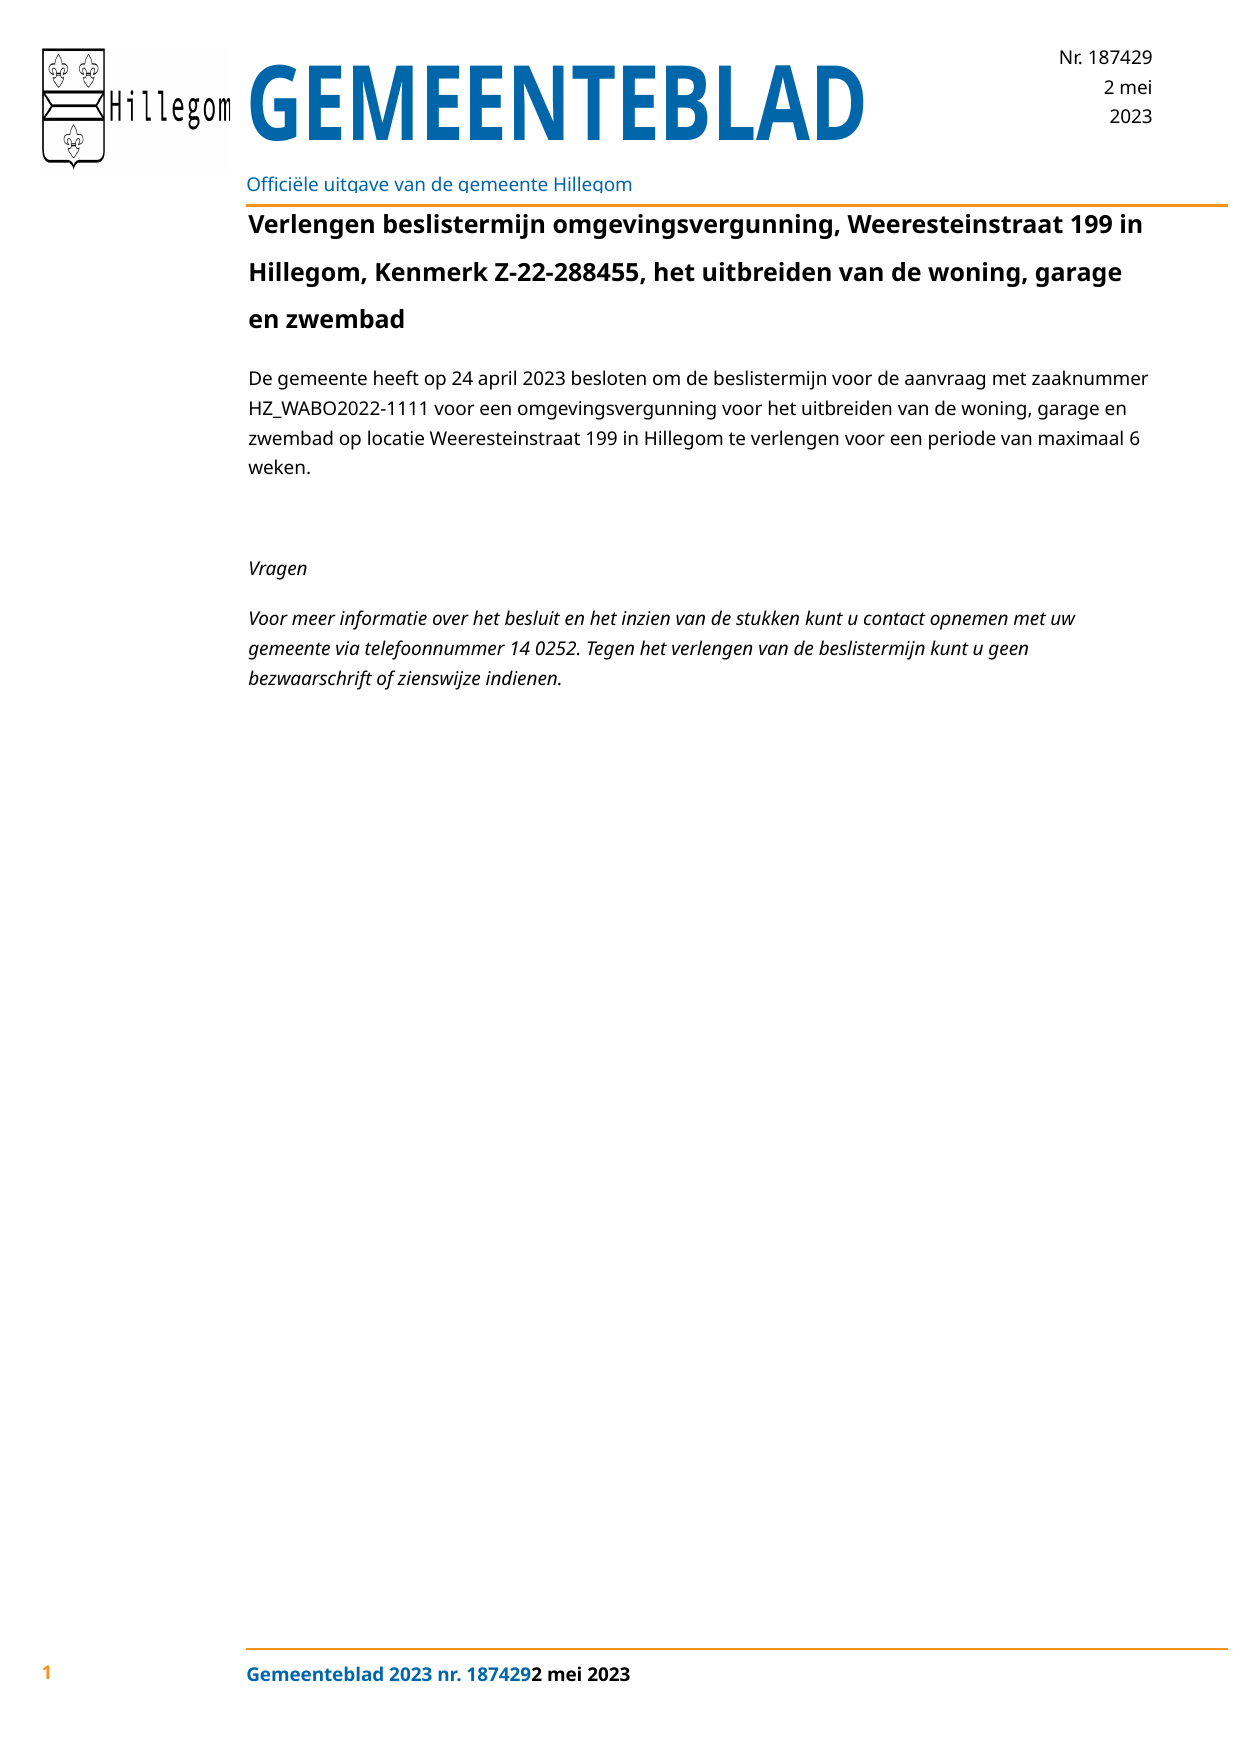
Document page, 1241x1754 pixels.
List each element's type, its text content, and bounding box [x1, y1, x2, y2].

text Vragen [248, 555, 1152, 581]
text Verlengen beslistermijn omgevingsvergunning, Weeresteinstraat 199 in Hillegom, Kenmerk Z-22-288455, het uitbreiden van de woning, garage en zwembad [248, 207, 1152, 336]
text De gemeente heeft op 24 april 2023 besloten om de beslistermijn voor de aanvraag met zaaknummer HZ_WABO2022-1111 voor een omgevingsvergunning voor het uitbreiden van de woning, garage en zwembad op locatie Weeresteinstraat 199 in Hillegom te verlengen voor een periode van maximaal 6 weken. [248, 366, 1152, 480]
picture [41, 47, 231, 172]
text Voor meer informatie over het besluit en het inzien van de stukken kunt u contact opnemen met uw gemeente via telefoonnummer 14 0252. Tegen het verlengen van de beslistermijn kunt u geen bezwaarschrift of zienswijze indienen. [248, 606, 1152, 690]
